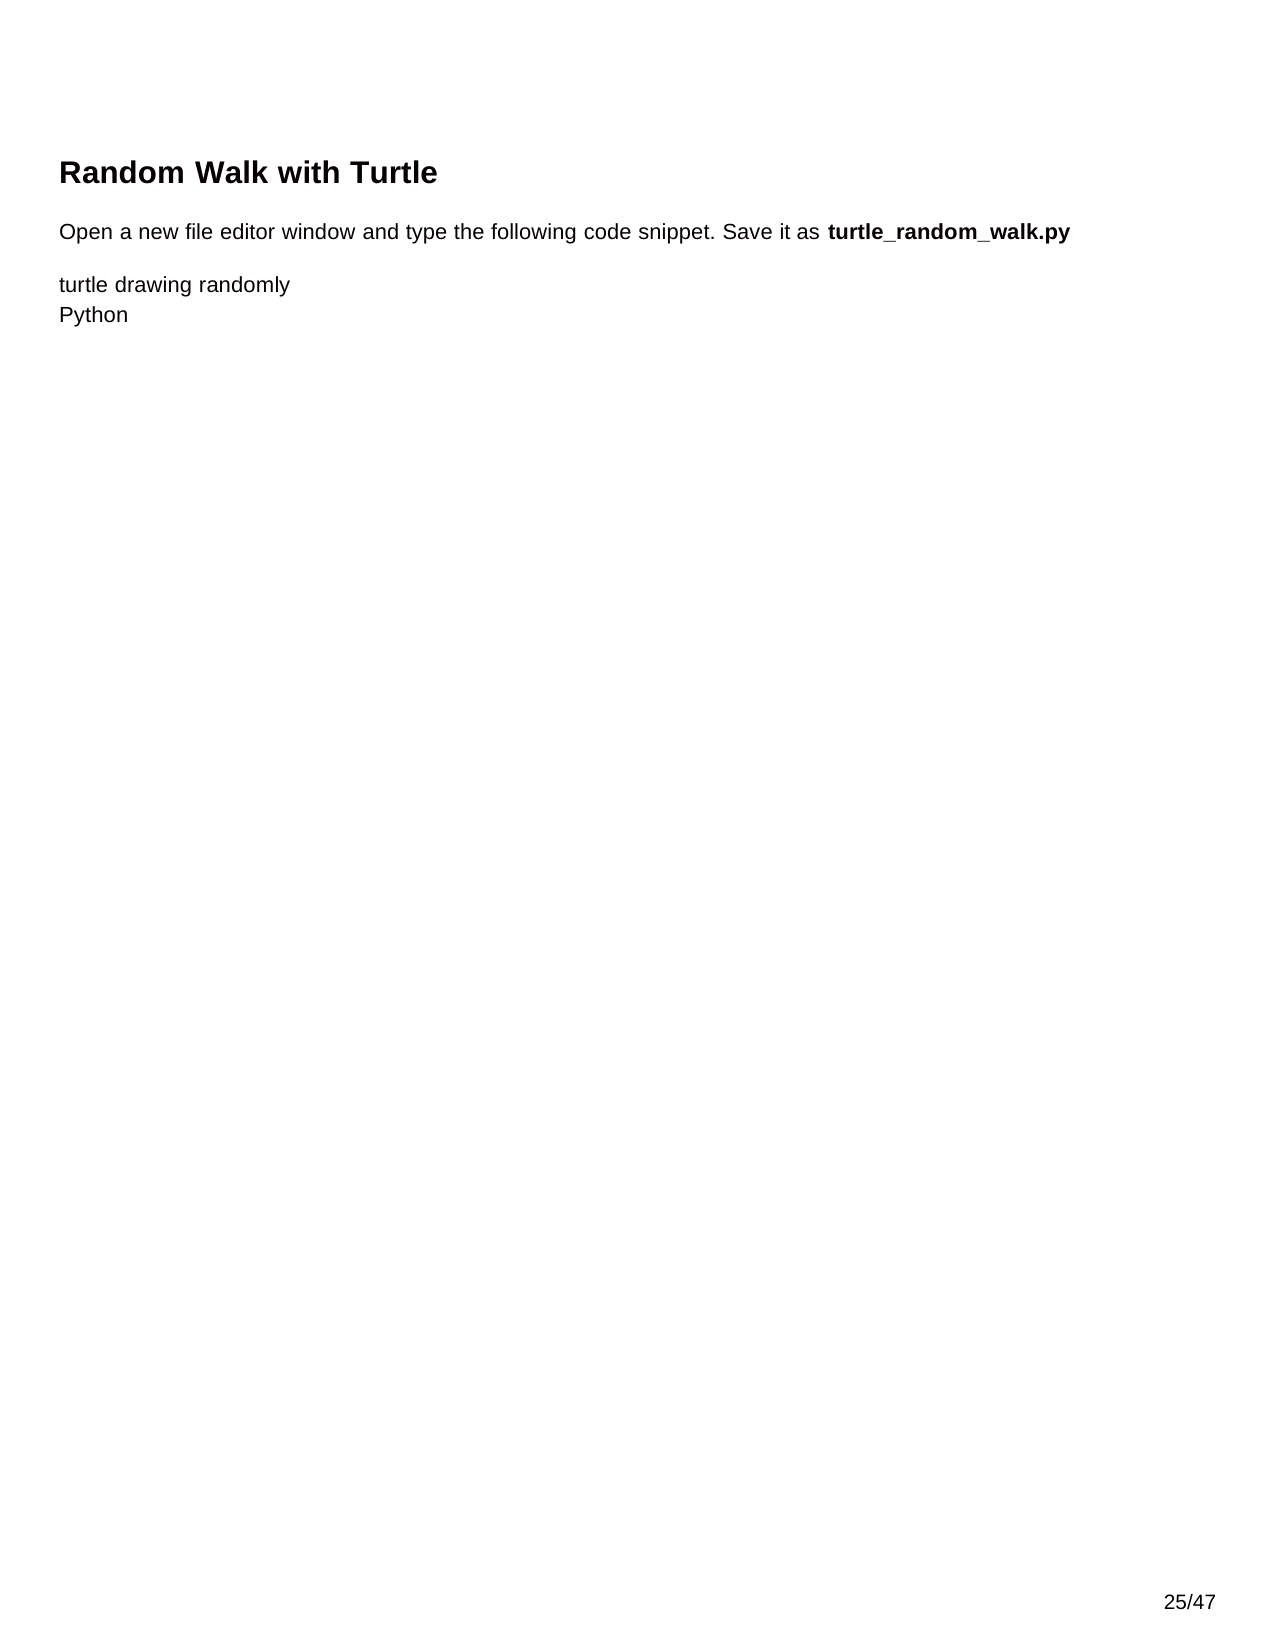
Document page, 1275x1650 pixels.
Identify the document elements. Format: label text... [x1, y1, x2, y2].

text Python [59, 302, 1229, 327]
text Random Walk with Turtle [59, 154, 1229, 190]
text turtle drawing randomly [59, 272, 1229, 297]
text Open a new file editor window and type the following code snippet. Save it as turtle_random_walk.py [59, 219, 1229, 244]
